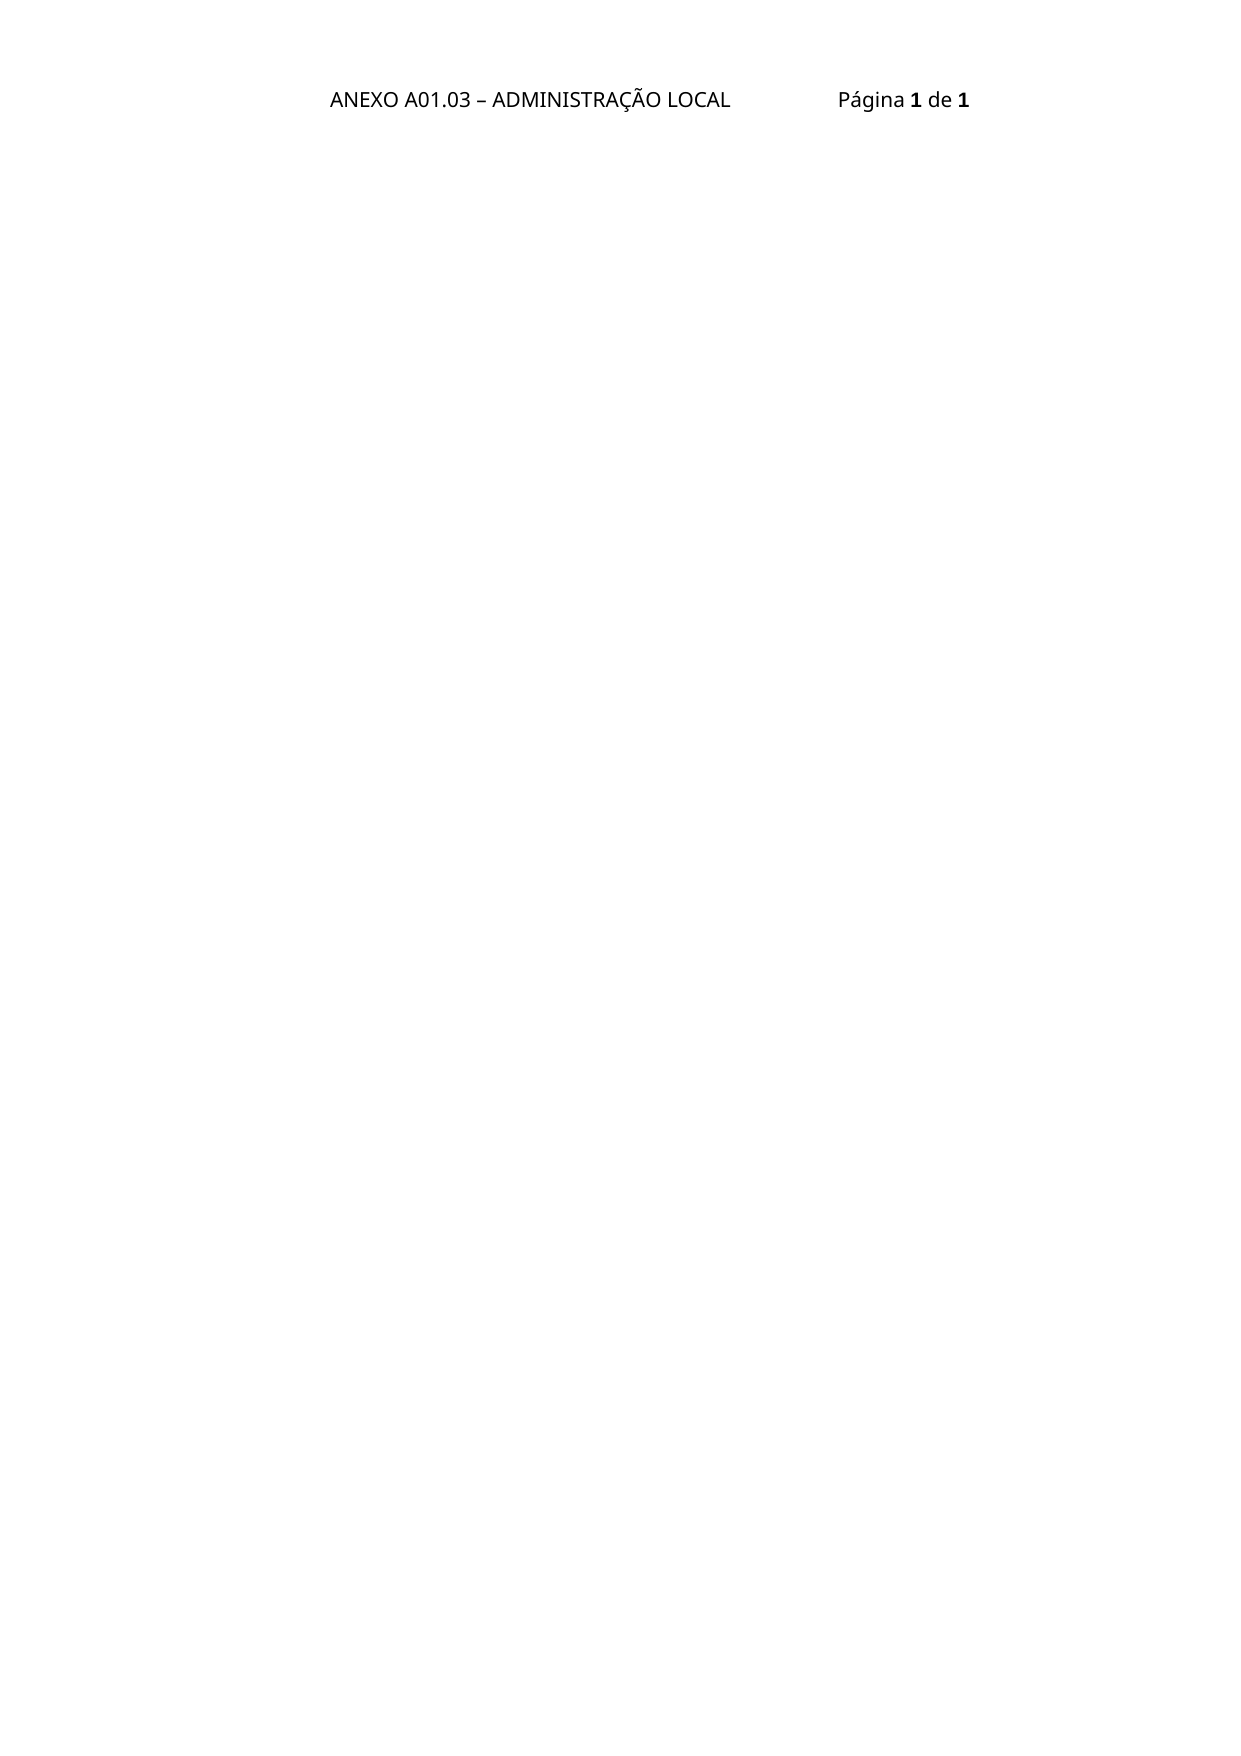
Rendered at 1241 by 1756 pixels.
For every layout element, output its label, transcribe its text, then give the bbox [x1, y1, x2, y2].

text ANEXO A01.03 – ADMINISTRAÇÃO LOCAL Página 1 de 1 [148, 85, 1152, 113]
